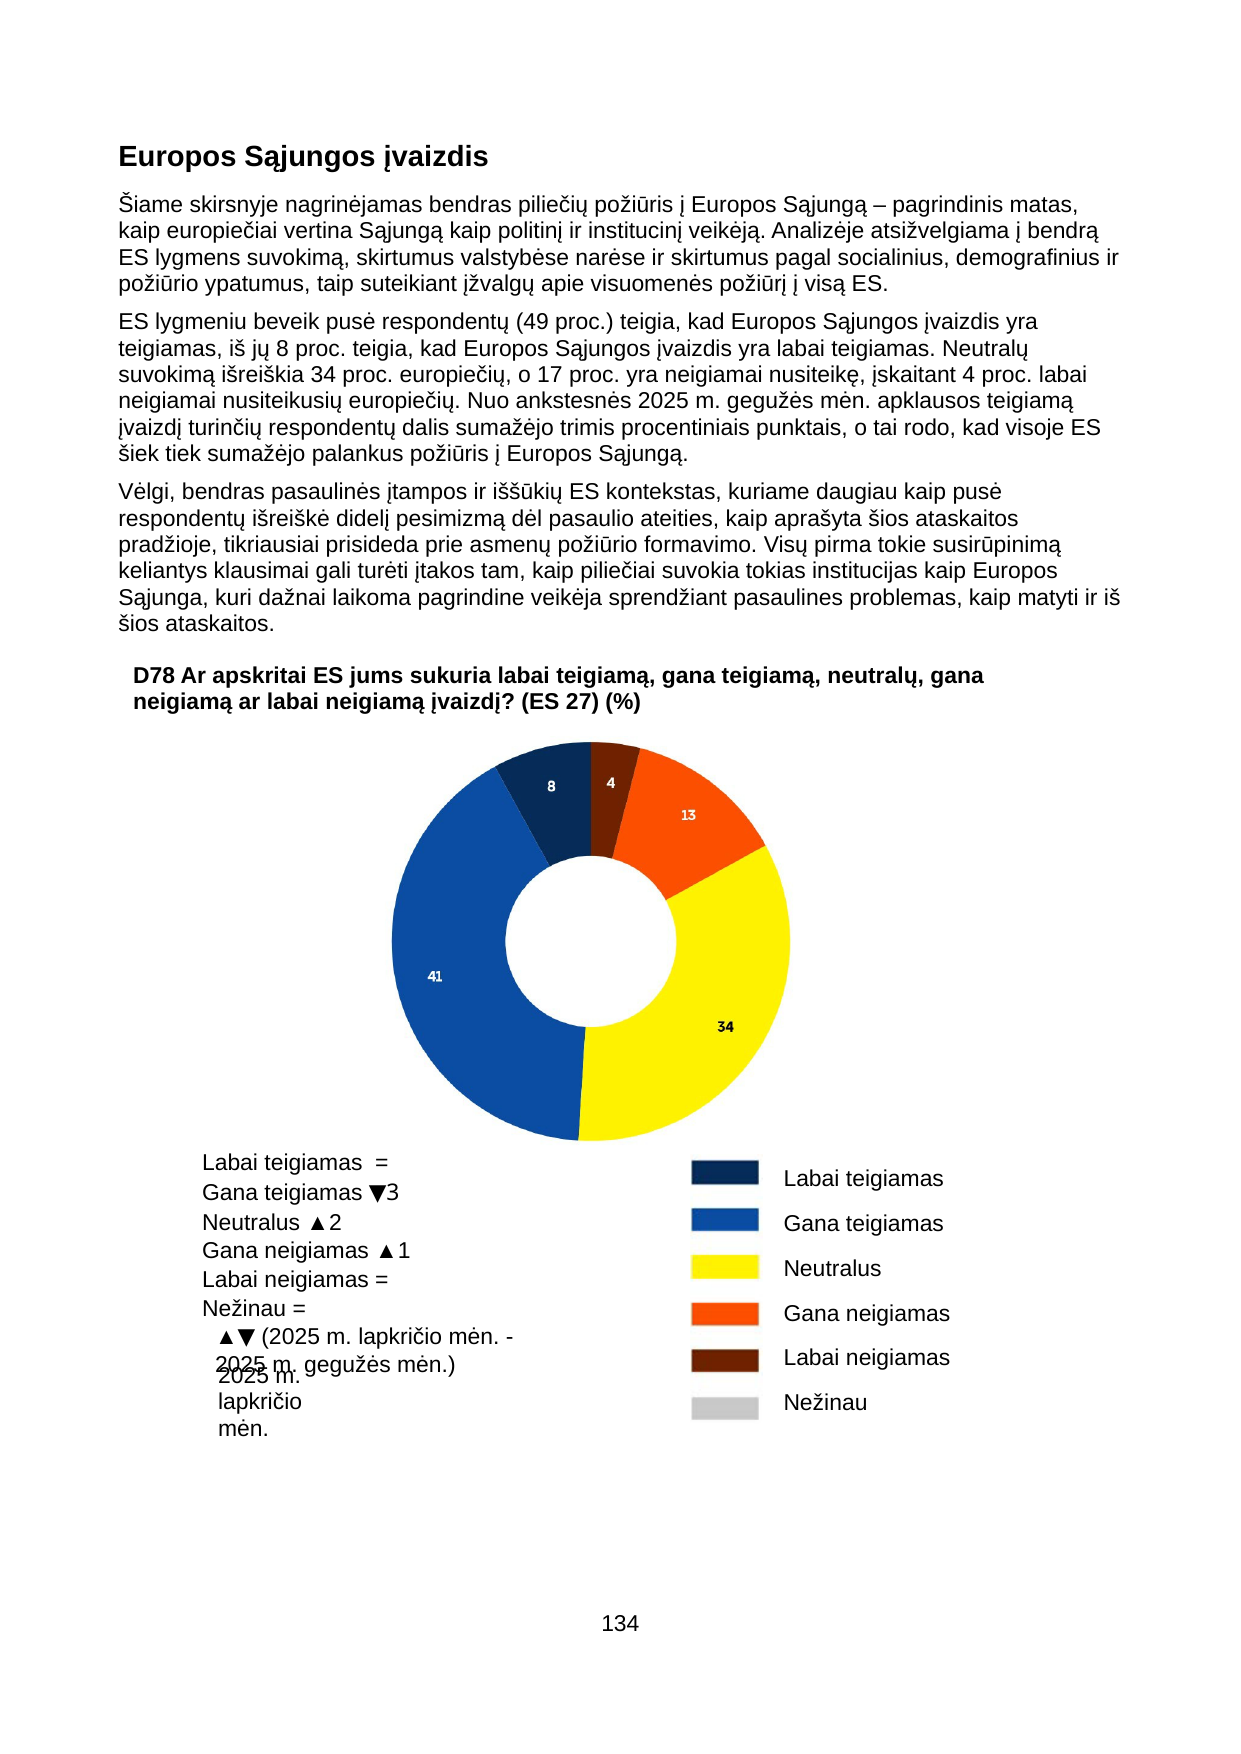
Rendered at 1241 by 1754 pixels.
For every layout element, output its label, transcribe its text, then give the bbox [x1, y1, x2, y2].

picture [375, 736, 808, 1424]
text Vėlgi, bendras pasaulinės įtampos ir iššūkių ES kontekstas, kuriame daugiau kaip pusė respondentų išreiškė didelį pesimizmą dėl pasaulio ateities, kaip aprašyta šios ataskaitos pradžioje, tikriausiai prisideda prie asmenų požiūrio formavimo. Visų pirma tokie susirūpinimą keliantys klausimai gali turėti įtakos tam, kaip piliečiai suvokia tokias institucijas kaip Europos Sąjunga, kuri dažnai laikoma pagrindine veikėja sprendžiant pasaulines problemas, kaip matyti ir iš šios ataskaitos. [118, 478, 1122, 636]
text ES lygmeniu beveik pusė respondentų (49 proc.) teigia, kad Europos Sąjungos įvaizdis yra teigiamas, iš jų 8 proc. teigia, kad Europos Sąjungos įvaizdis yra labai teigiamas. Neutralų suvokimą išreiškia 34 proc. europiečių, o 17 proc. yra neigiamai nusiteikę, įskaitant 4 proc. labai neigiamai nusiteikusių europiečių. Nuo ankstesnės 2025 m. gegužės mėn. apklausos teigiamą įvaizdį turinčių respondentų dalis sumažėjo trimis procentiniais punktais, o tai rodo, kad visoje ES šiek tiek sumažėjo palankus požiūris į Europos Sąjungą. [118, 308, 1122, 466]
subtitle Europos Sąjungos įvaizdis [118, 139, 1122, 172]
text Šiame skirsnyje nagrinėjamas bendras piliečių požiūris į Europos Sąjungą – pagrindinis matas, kaip europiečiai vertina Sąjungą kaip politinį ir institucinį veikėją. Analizėje atsižvelgiama į bendrą ES lygmens suvokimą, skirtumus valstybėse narėse ir skirtumus pagal socialinius, demografinius ir požiūrio ypatumus, taip suteikiant įžvalgų apie visuomenės požiūrį į visą ES. [118, 191, 1122, 296]
